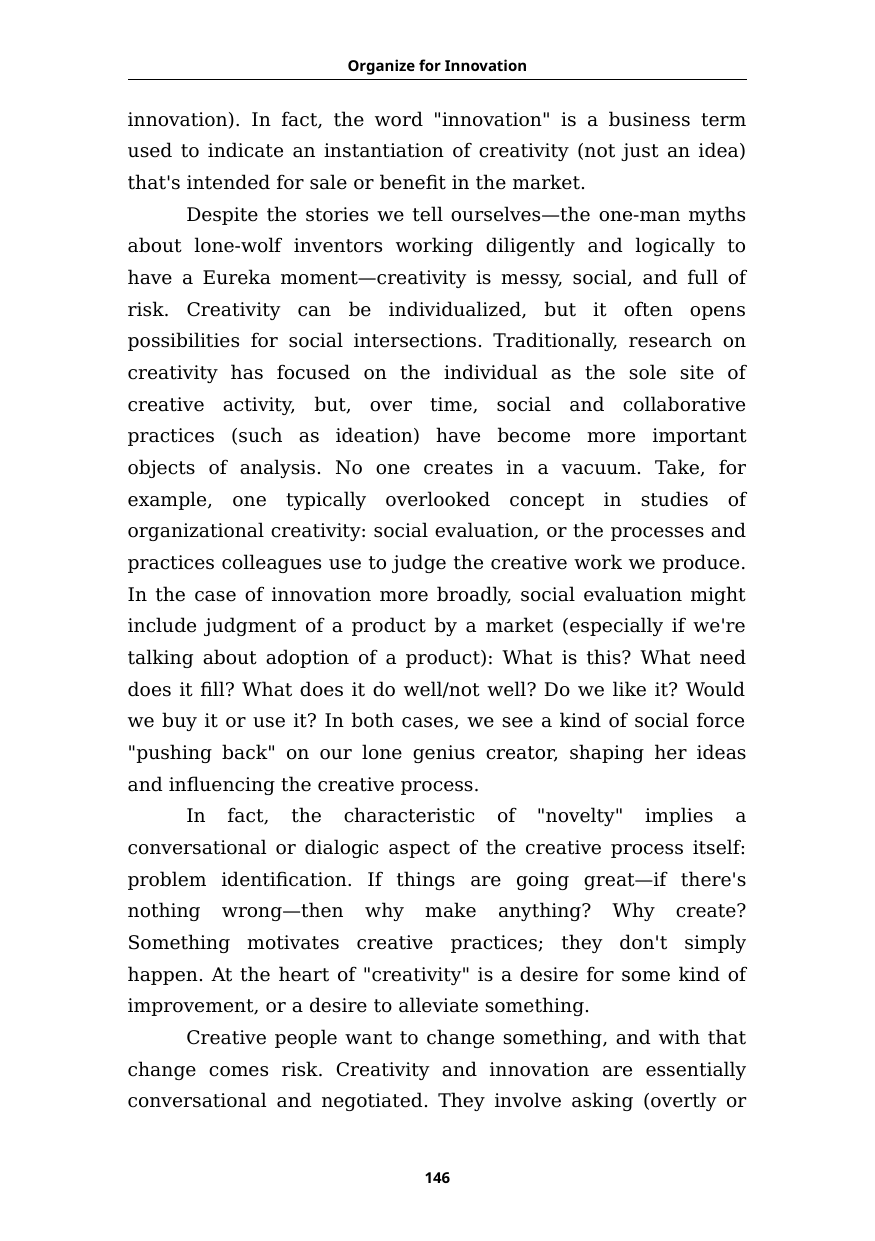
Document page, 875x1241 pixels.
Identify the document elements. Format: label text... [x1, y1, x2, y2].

text Despite the stories we tell ourselves—the one-man myths about lone-wolf inventors working diligently and logically to have a Eureka moment—creativity is messy, social, and full of risk. Creativity can be individualized, but it often opens possibilities for social intersections. Traditionally, research on creativity has focused on the individual as the sole site of creative activity, but, over time, social and collaborative practices (such as ideation) have become more important objects of analysis. No one creates in a vacuum. Take, for example, one typically overlooked concept in studies of organizational creativity: social evaluation, or the processes and practices colleagues use to judge the creative work we produce. In the case of innovation more broadly, social evaluation might include judgment of a product by a market (especially if we're talking about adoption of a product): What is this? What need does it fill? What does it do well/not well? Do we like it? Would we buy it or use it? In both cases, we see a kind of social force "pushing back" on our lone genius creator, shaping her ideas and influencing the creative process. [127, 204, 747, 796]
text Creative people want to change something, and with that change comes risk. Creativity and innovation are essentially conversational and negotiated. They involve asking (overtly or [127, 1027, 747, 1112]
text In fact, the characteristic of "novelty" implies a conversational or dialogic aspect of the creative process itself: problem identification. If things are going great—if there's nothing wrong—then why make anything? Why create? Something motivates creative practices; they don't simply happen. At the heart of "creativity" is a desire for some kind of improvement, or a desire to alleviate something. [127, 805, 747, 1017]
text innovation). In fact, the word "innovation" is a business term used to indicate an instantiation of creativity (not just an idea) that's intended for sale or benefit in the market. [127, 109, 747, 194]
